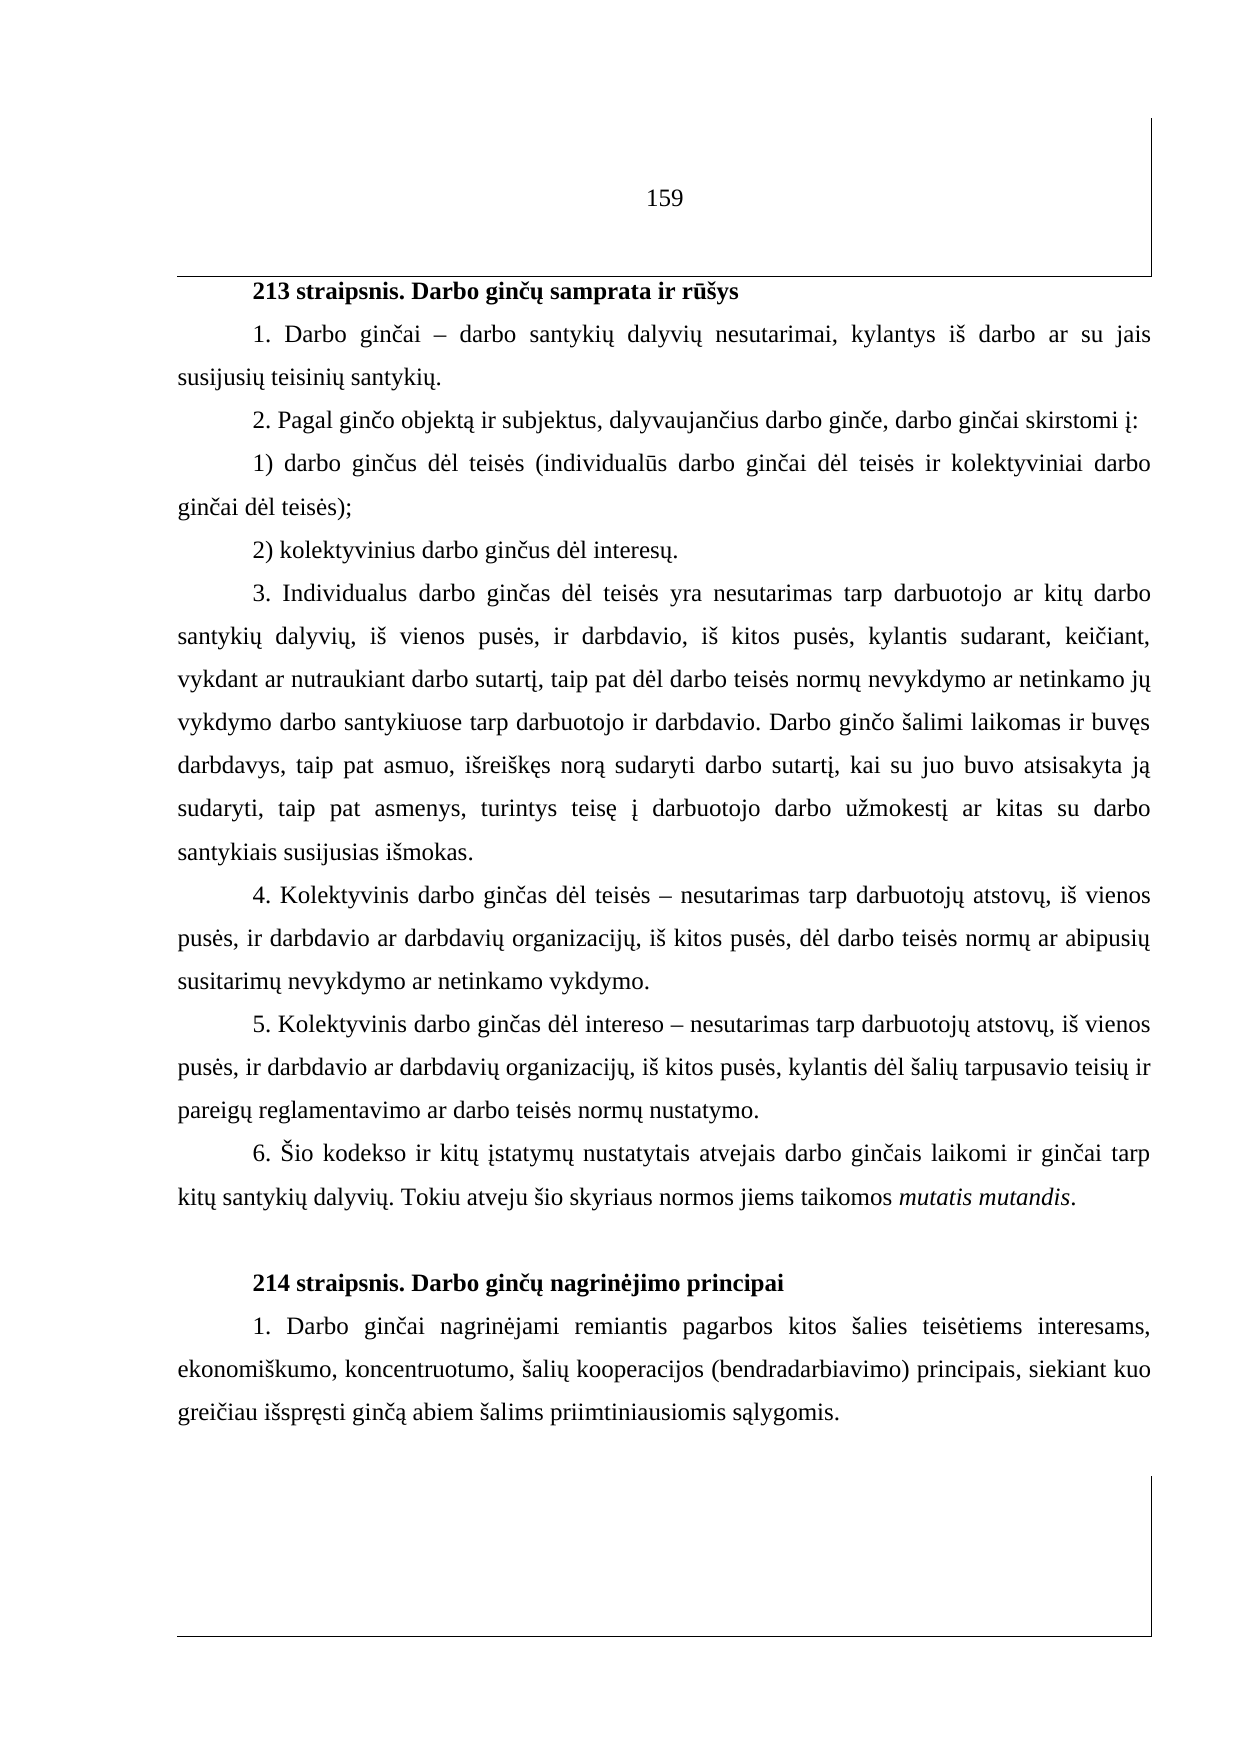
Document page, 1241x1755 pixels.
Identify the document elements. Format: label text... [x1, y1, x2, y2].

text 4. Kolektyvinis darbo ginčas dėl teisės – nesutarimas tarp darbuotojų atstovų, iš vienos pusės, ir darbdavio ar darbdavių organizacijų, iš kitos pusės, dėl darbo teisės normų ar abipusių susitarimų nevykdymo ar netinkamo vykdymo. [177, 880, 1152, 995]
text 2) kolektyvinius darbo ginčus dėl interesų. [177, 535, 1152, 563]
text 6. Šio kodekso ir kitų įstatymų nustatytais atvejais darbo ginčais laikomi ir ginčai tarp kitų santykių dalyvių. Tokiu atveju šio skyriaus normos jiems taikomos mutatis mutandis. [177, 1138, 1152, 1210]
text 5. Kolektyvinis darbo ginčas dėl intereso – nesutarimas tarp darbuotojų atstovų, iš vienos pusės, ir darbdavio ar darbdavių organizacijų, iš kitos pusės, kylantis dėl šalių tarpusavio teisių ir pareigų reglamentavimo ar darbo teisės normų nustatymo. [177, 1009, 1152, 1124]
subtitle 213 straipsnis. Darbo ginčų samprata ir rūšys [177, 276, 1152, 305]
text 1. Darbo ginčai – darbo santykių dalyvių nesutarimai, kylantys iš darbo ar su jais susijusių teisinių santykių. [177, 319, 1152, 391]
text 2. Pagal ginčo objektą ir subjektus, dalyvaujančius darbo ginče, darbo ginčai skirstomi į: [177, 405, 1152, 434]
text 1. Darbo ginčai nagrinėjami remiantis pagarbos kitos šalies teisėtiems interesams, ekonomiškumo, koncentruotumo, šalių kooperacijos (bendradarbiavimo) principais, siekiant kuo greičiau išspręsti ginčą abiem šalims priimtiniausiomis sąlygomis. [177, 1311, 1152, 1426]
subtitle 214 straipsnis. Darbo ginčų nagrinėjimo principai [177, 1268, 1152, 1297]
text 3. Individualus darbo ginčas dėl teisės yra nesutarimas tarp darbuotojo ar kitų darbo santykių dalyvių, iš vienos pusės, ir darbdavio, iš kitos pusės, kylantis sudarant, keičiant, vykdant ar nutraukiant darbo sutartį, taip pat dėl darbo teisės normų nevykdymo ar netinkamo jų vykdymo darbo santykiuose tarp darbuotojo ir darbdavio. Darbo ginčo šalimi laikomas ir buvęs darbdavys, taip pat asmuo, išreiškęs norą sudaryti darbo sutartį, kai su juo buvo atsisakyta ją sudaryti, taip pat asmenys, turintys teisę į darbuotojo darbo užmokestį ar kitas su darbo santykiais susijusias išmokas. [177, 578, 1152, 865]
text 1) darbo ginčus dėl teisės (individualūs darbo ginčai dėl teisės ir kolektyviniai darbo ginčai dėl teisės); [177, 448, 1152, 520]
